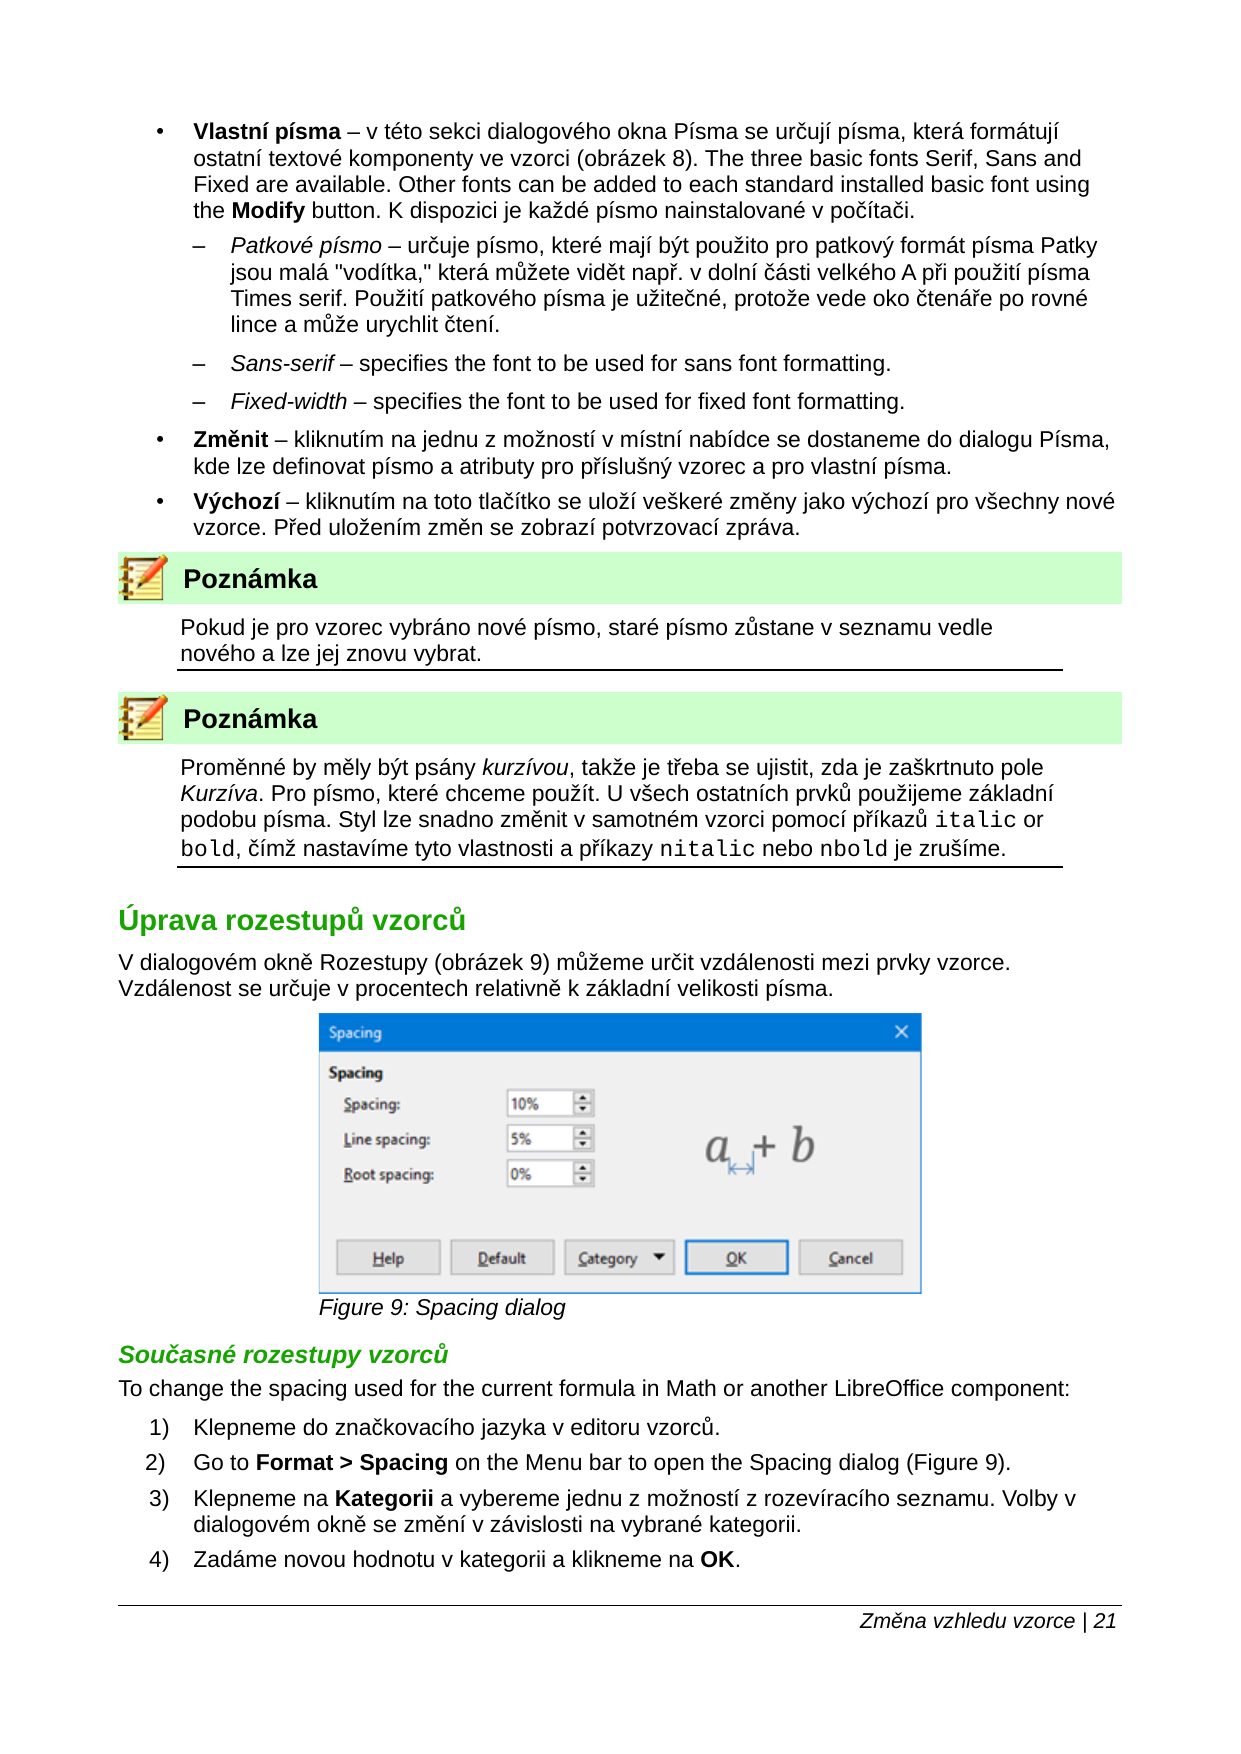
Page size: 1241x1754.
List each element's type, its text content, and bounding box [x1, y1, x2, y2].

picture [119, 693, 170, 744]
list Výchozí – kliknutím na toto tlačítko se uloží veškeré změny jako výchozí pro všechny nové vzorce. Před uložením změn se zobrazí potvrzovací zpráva. [156, 488, 1122, 541]
text To change the spacing used for the current formula in Math or another LibreOffice component: [118, 1375, 1122, 1402]
picture [119, 553, 170, 604]
list Zadáme novou hodnotu v kategorii a klikneme na OK. [169, 1546, 1122, 1572]
text Figure 9: Spacing dialog [319, 1294, 922, 1320]
text V dialogovém okně Rozestupy (obrázek 9) můžeme určit vzdálenosti mezi prvky vzorce. Vzdálenost se určuje v procentech relativně k základní velikosti písma. [118, 949, 1122, 1001]
subtitle Poznámka [118, 692, 1122, 744]
list Fixed-width – specifies the font to be used for fixed font formatting. [192, 388, 1122, 414]
subtitle Úprava rozestupů vzorců [118, 903, 1122, 937]
list Patkové písmo – určuje písmo, které mají být použito pro patkový formát písma Patky jsou malá "vodítka," která můžete vidět např. v dolní části velkého A při použití písma Times serif. Použití patkového písma je užitečné, protože vede oko čtenáře po rovné lince a může urychlit čtení. [192, 232, 1122, 338]
text Pokud je pro vzorec vybráno nové písmo, staré písmo zůstane v seznamu vedle nového a lze jej znovu vybrat. [177, 611, 1063, 669]
subtitle Poznámka [118, 552, 1122, 604]
list Vlastní písma – v této sekci dialogového okna Písma se určují písma, která formátují ostatní textové komponenty ve vzorci (obrázek 8). The three basic fonts Serif, Sans and Fixed are available. Other fonts can be added to each standard installed basic font using the Modify button. K dispozici je každé písmo nainstalované v počítači. [156, 118, 1122, 223]
list Go to Format > Spacing on the Menu bar to open the Spacing dialog (Figure 9). [165, 1449, 1122, 1476]
picture [318, 1013, 922, 1294]
list Klepneme do značkovacího jazyka v editoru vzorců. [169, 1414, 1122, 1440]
subtitle Současné rozestupy vzorců [118, 1341, 1122, 1369]
list Sans-serif – specifies the font to be used for sans font formatting. [192, 350, 1122, 376]
text Proměnné by měly být psány kurzívou, takže je třeba se ujistit, zda je zaškrtnuto pole Kurzíva. Pro písmo, které chceme použít. U všech ostatních prvků použijeme základní podobu písma. Styl lze snadno změnit v samotném vzorci pomocí příkazů italic or bold, čímž nastavíme tyto vlastnosti a příkazy nitalic nebo nbold je zrušíme. [177, 750, 1063, 866]
list Změnit – kliknutím na jednu z možností v místní nabídce se dostaneme do dialogu Písma, kde lze definovat písmo a atributy pro příslušný vzorec a pro vlastní písma. [156, 426, 1122, 479]
list Klepneme na Kategorii a vybereme jednu z možností z rozevíracího seznamu. Volby v dialogovém okně se změní v závislosti na vybrané kategorii. [169, 1484, 1122, 1537]
